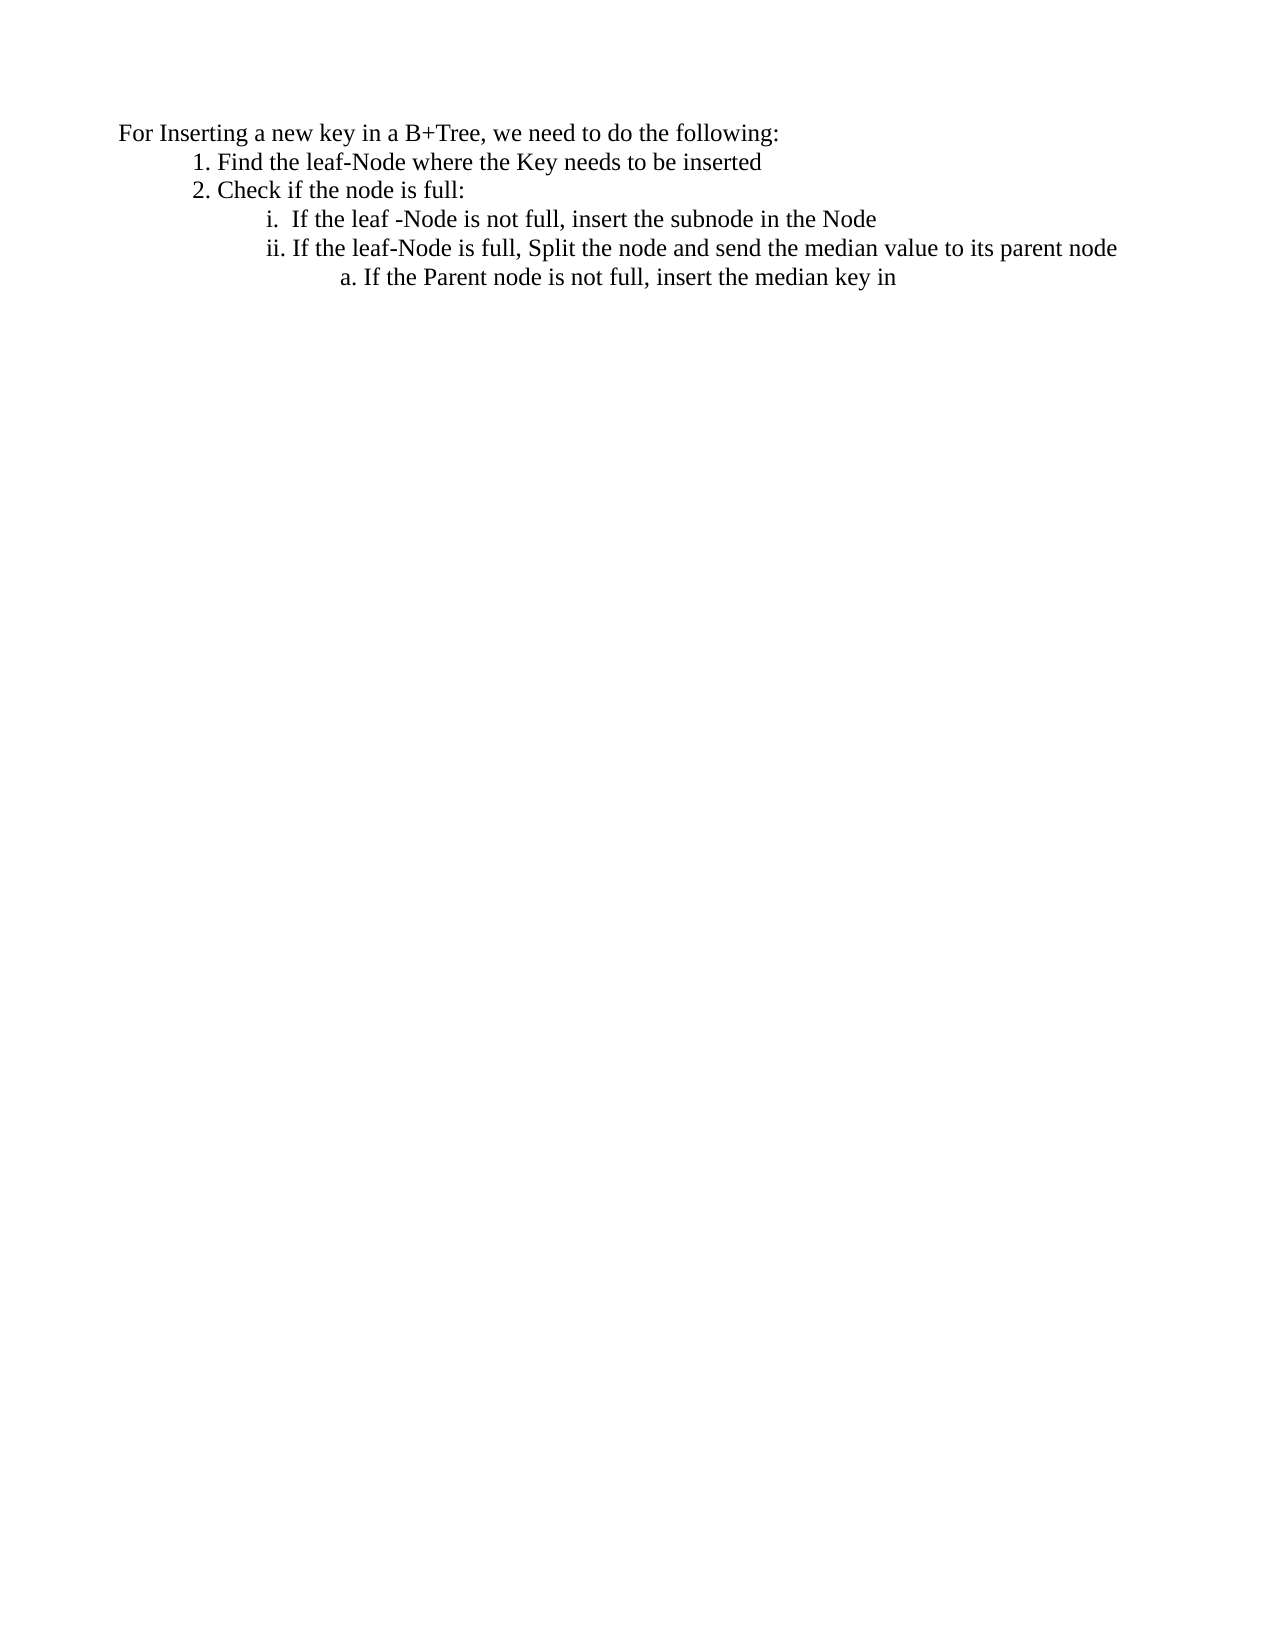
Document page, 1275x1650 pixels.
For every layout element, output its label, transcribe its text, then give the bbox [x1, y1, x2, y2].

text a. If the Parent node is not full, insert the median key in [118, 262, 1157, 291]
text i. If the leaf -Node is not full, insert the subnode in the Node [118, 204, 1157, 233]
text 1. Find the leaf-Node where the Key needs to be inserted [118, 147, 1157, 176]
text ii. If the leaf-Node is full, Split the node and send the median value to its parent node [118, 233, 1157, 262]
text For Inserting a new key in a B+Tree, we need to do the following: [118, 118, 1157, 147]
text 2. Check if the node is full: [118, 176, 1157, 204]
